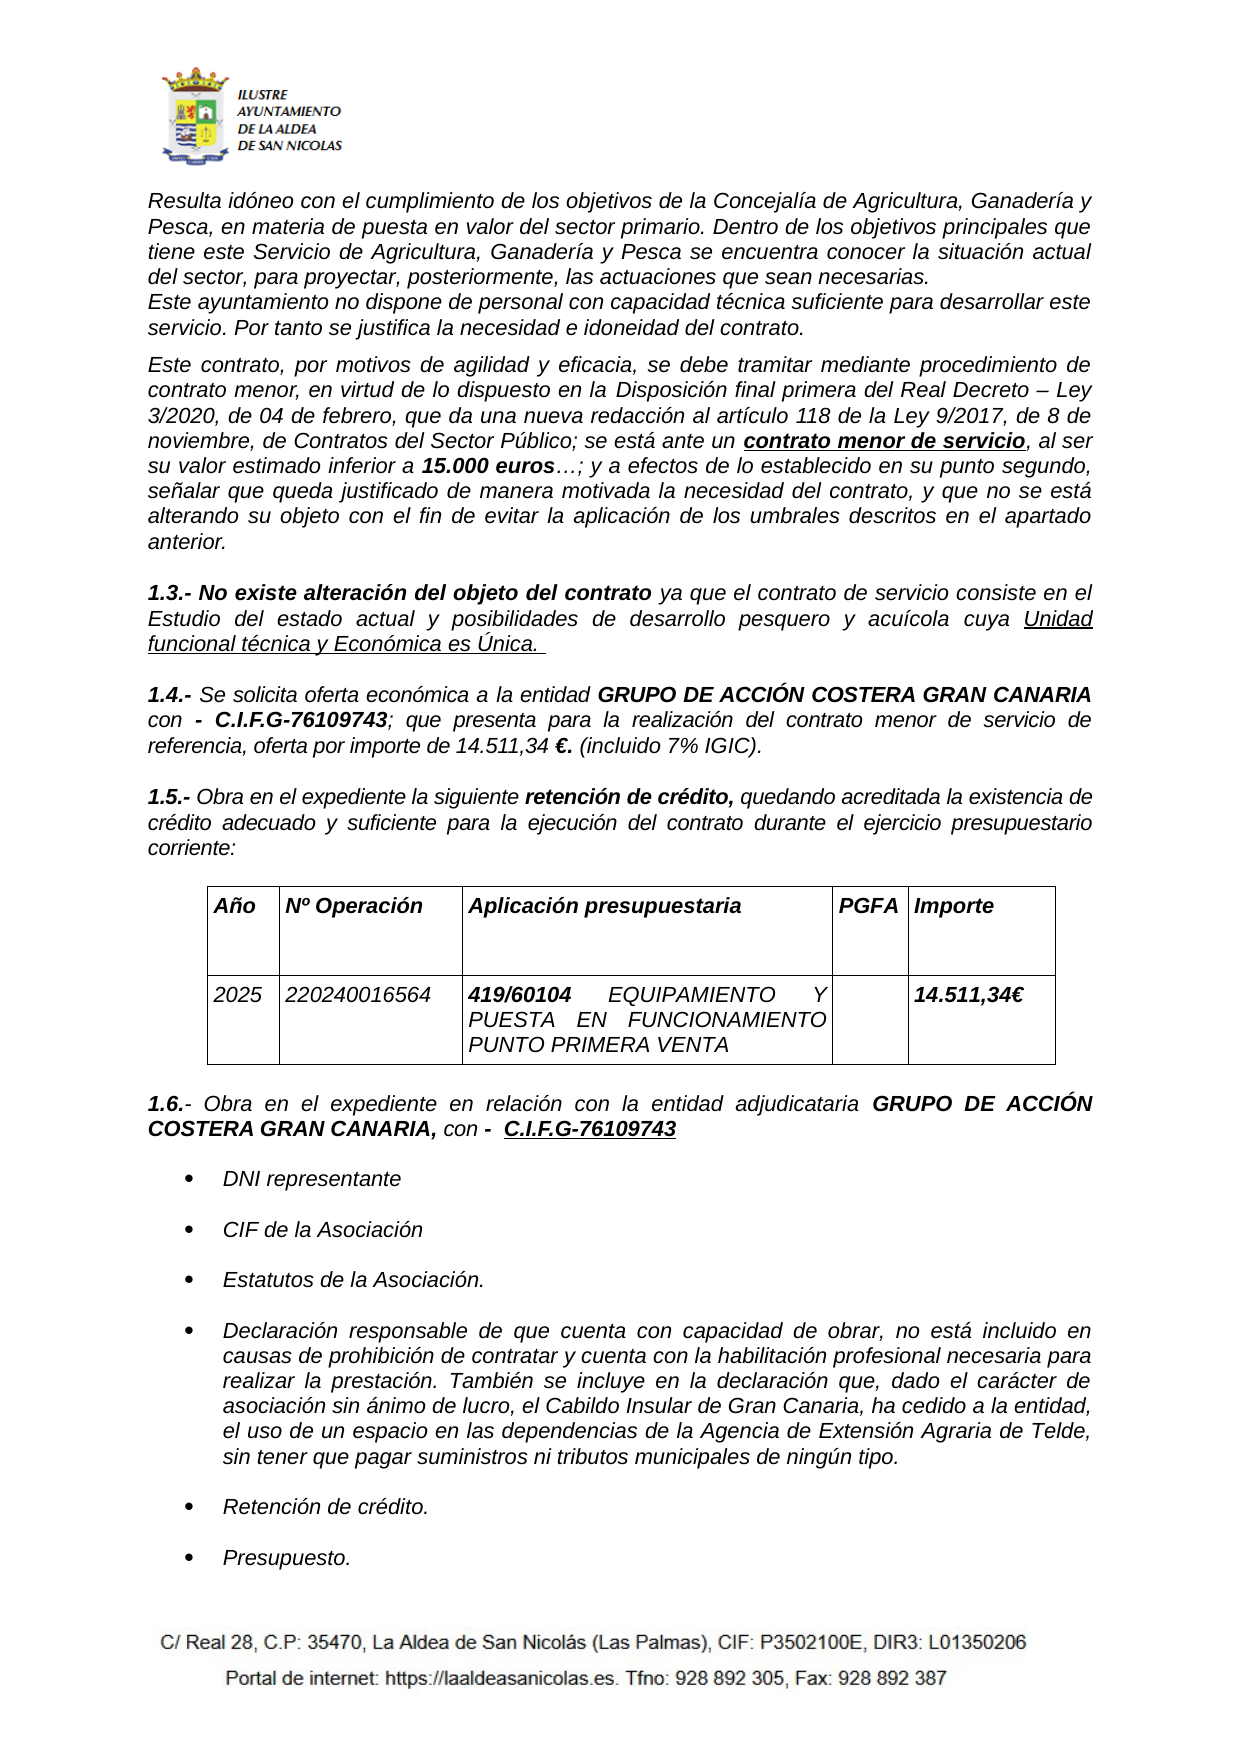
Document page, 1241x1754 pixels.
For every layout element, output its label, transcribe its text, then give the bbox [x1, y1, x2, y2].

table_header PGFA [833, 887, 908, 975]
list Declaración responsable de que cuenta con capacidad de obrar, no está incluido en causas de prohibición de contratar y cuenta con la habilitación profesional necesaria para realizar la prestación. También se incluye en la declaración que, dado el carácter de asociación sin ánimo de lucro, el Cabildo Insular de Gran Canaria, ha cedido a la entidad, el uso de un espacio en las dependencias de la Agencia de Extensión Agraria de Telde, sin tener que pagar suministros ni tributos municipales de ningún tipo. [185, 1318, 1093, 1469]
text Este ayuntamiento no dispone de personal con capacidad técnica suficiente para desarrollar este servicio. Por tanto se justifica la necesidad e idoneidad del contrato. [148, 289, 1093, 340]
list Retención de crédito. [185, 1494, 1093, 1519]
table_cell [833, 976, 908, 1064]
table_header Año [208, 887, 279, 975]
list Presupuesto. [185, 1544, 1093, 1570]
table_header Nº Operación [280, 887, 462, 975]
table_header Aplicación presupuestaria [463, 887, 832, 975]
list DNI representante [185, 1166, 1093, 1191]
list Estatutos de la Asociación. [185, 1267, 1093, 1292]
table_cell 2025 [208, 976, 279, 1064]
text Resulta idóneo con el cumplimiento de los objetivos de la Concejalía de Agricultura, Ganadería y Pesca, en materia de puesta en valor del sector primario. Dentro de los objetivos principales que tiene este Servicio de Agricultura, Ganadería y Pesca se encuentra conocer la situación actual del sector, para proyectar, posteriormente, las actuaciones que sean necesarias. [148, 188, 1093, 289]
table_header Importe [909, 887, 1055, 975]
text 1.4.- Se solicita oferta económica a la entidad GRUPO DE ACCIÓN COSTERA GRAN CANARIA con - C.I.F.G-76109743; que presenta para la realización del contrato menor de servicio de referencia, oferta por importe de 14.511,34 €. (incluido 7% IGIC). [148, 682, 1093, 758]
text Este contrato, por motivos de agilidad y eficacia, se debe tramitar mediante procedimiento de contrato menor, en virtud de lo dispuesto en la Disposición final primera del Real Decreto – Ley 3/2020, de 04 de febrero, que da una nueva redacción al artículo 118 de la Ley 9/2017, de 8 de noviembre, de Contratos del Sector Público; se está ante un contrato menor de servicio, al ser su valor estimado inferior a 15.000 euros…; y a efectos de lo establecido en su punto segundo, señalar que queda justificado de manera motivada la necesidad del contrato, y que no se está alterando su objeto con el fin de evitar la aplicación de los umbrales descritos en el apartado anterior. [148, 352, 1093, 554]
text 1.5.- Obra en el expediente la siguiente retención de crédito, quedando acreditada la existencia de crédito adecuado y suficiente para la ejecución del contrato durante el ejercicio presupuestario corriente: [148, 784, 1093, 860]
table_cell 14.511,34€ [909, 976, 1055, 1064]
table_cell 419/60104 EQUIPAMIENTO Y PUESTA EN FUNCIONAMIENTO PUNTO PRIMERA VENTA [463, 976, 832, 1064]
picture [148, 1626, 1034, 1694]
text 1.3.- No existe alteración del objeto del contrato ya que el contrato de servicio consiste en el Estudio del estado actual y posibilidades de desarrollo pesquero y acuícola cuya Unidad funcional técnica y Económica es Única. [148, 580, 1093, 656]
list CIF de la Asociación [185, 1217, 1093, 1242]
text 1.6.- Obra en el expediente en relación con la entidad adjudicataria GRUPO DE ACCIÓN COSTERA GRAN CANARIA, con - C.I.F.G-76109743 [148, 1091, 1093, 1141]
picture [148, 59, 358, 173]
table_cell 220240016564 [280, 976, 462, 1064]
